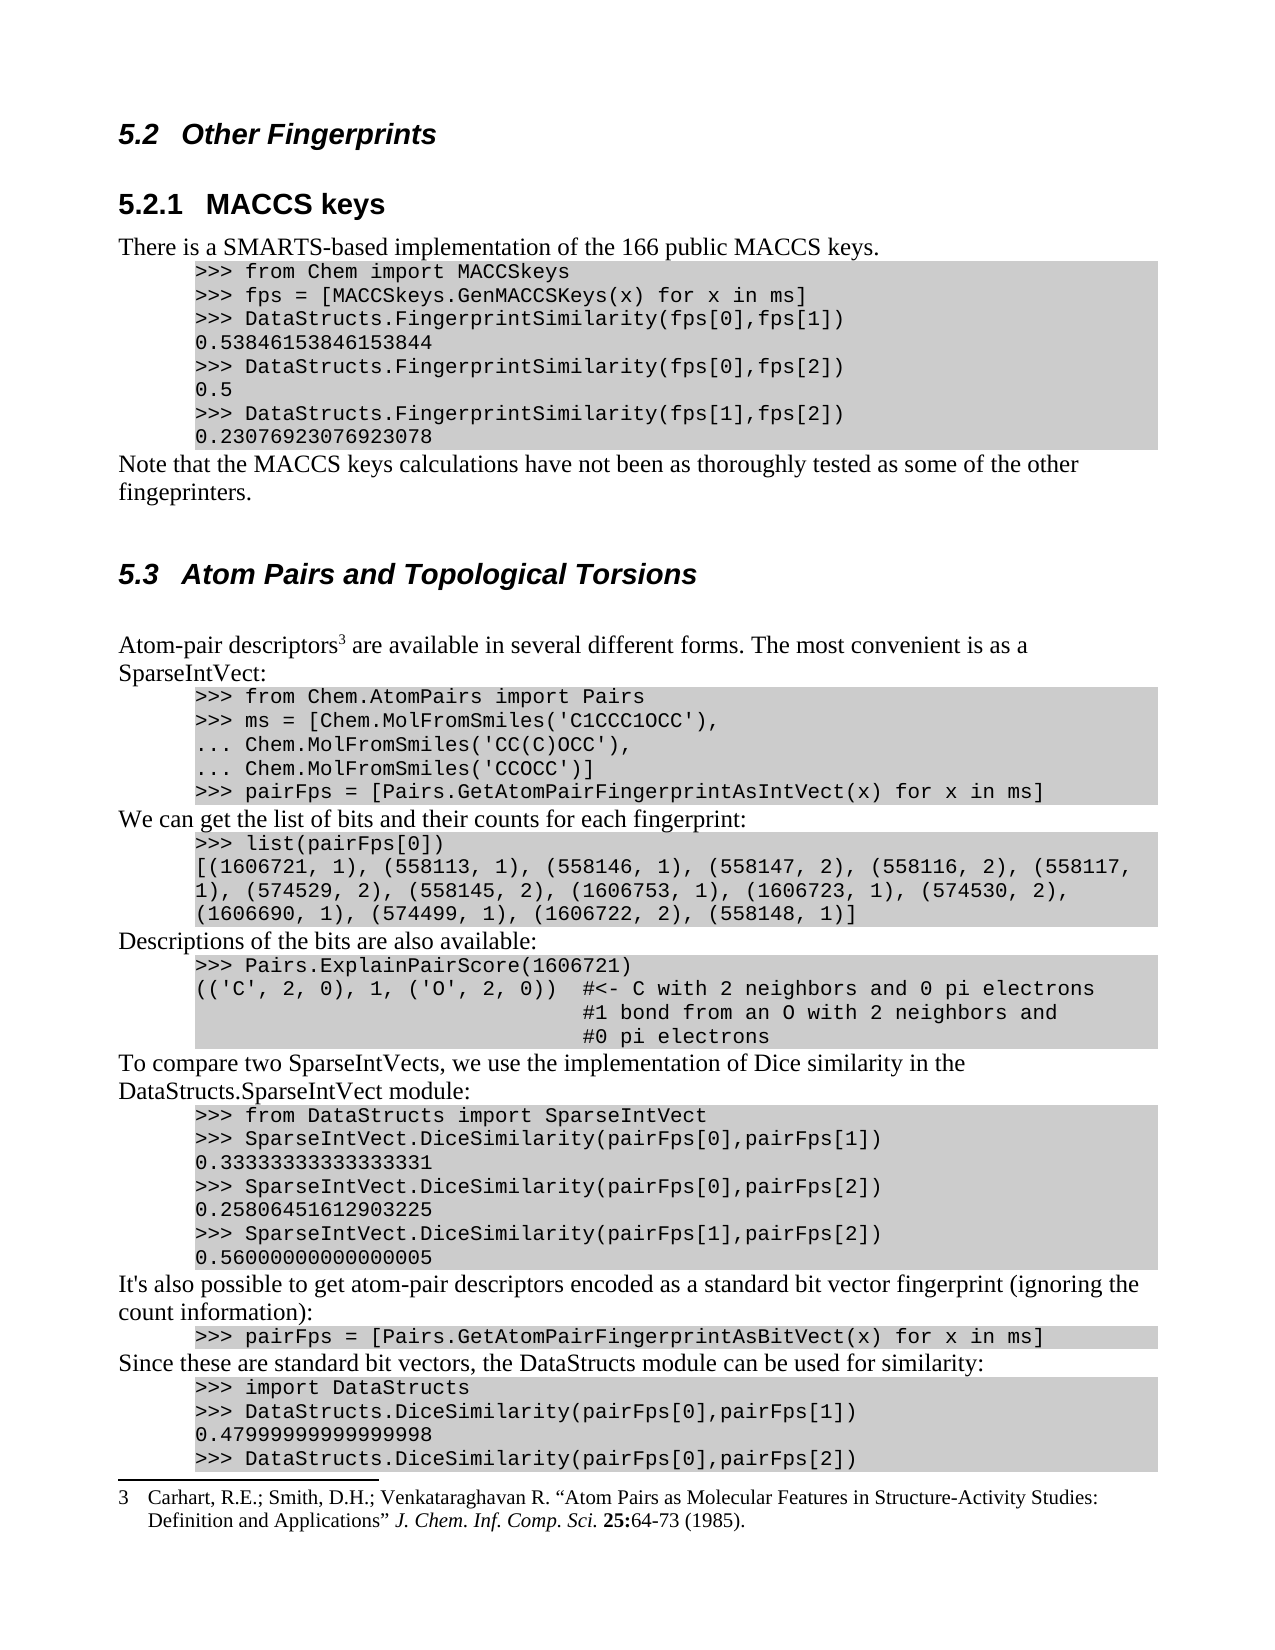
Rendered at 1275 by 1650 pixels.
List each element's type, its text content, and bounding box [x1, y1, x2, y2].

text >>> pairFps = [Pairs.GetAtomPairFingerprintAsIntVect(x) for x in ms] [195, 781, 1158, 805]
subtitle MACCS keys [118, 188, 1157, 221]
text >>> DataStructs.FingerprintSimilarity(fps[1],fps[2]) [195, 403, 1158, 427]
text It's also possible to get atom-pair descriptors encoded as a standard bit vector fingerprint (ignoring the count information): [118, 1270, 1157, 1326]
text >>> from DataStructs import SparseIntVect [195, 1105, 1158, 1128]
text 0.47999999999999998 [195, 1424, 1158, 1448]
text To compare two SparseIntVects, we use the implementation of Dice similarity in the DataStructs.SparseIntVect module: [118, 1049, 1157, 1105]
text Since these are standard bit vectors, the DataStructs module can be used for similarity: [118, 1349, 1157, 1377]
text >>> fps = [MACCSkeys.GenMACCSKeys(x) for x in ms] [195, 285, 1158, 308]
text (('C', 2, 0), 1, ('O', 2, 0)) #<- C with 2 neighbors and 0 pi electrons [195, 978, 1158, 1002]
text >>> DataStructs.FingerprintSimilarity(fps[0],fps[2]) [195, 356, 1158, 379]
text 0.56000000000000005 [195, 1247, 1158, 1270]
text Atom-pair descriptors are available in several different forms. The most convenient is as a SparseIntVect: [118, 631, 1157, 687]
subtitle Other Fingerprints [118, 118, 1157, 151]
text [(1606721, 1), (558113, 1), (558146, 1), (558147, 2), (558116, 2), (558117, 1), (574529, 2), (558145, 2), (1606753, 1), (1606723, 1), (574530, 2), (1606690, 1), (574499, 1), (1606722, 2), (558148, 1)] [195, 856, 1158, 927]
text >>> ms = [Chem.MolFromSmiles('C1CCC1OCC'), [195, 710, 1158, 734]
text 0.5 [195, 379, 1158, 403]
text There is a SMARTS-based implementation of the 166 public MACCS keys. [118, 233, 1157, 261]
text >>> from Chem.AtomPairs import Pairs [195, 687, 1158, 710]
text 0.33333333333333331 [195, 1152, 1158, 1176]
text >>> DataStructs.DiceSimilarity(pairFps[0],pairFps[2]) [195, 1448, 1158, 1472]
text >>> pairFps = [Pairs.GetAtomPairFingerprintAsBitVect(x) for x in ms] [195, 1326, 1158, 1349]
text >>> DataStructs.FingerprintSimilarity(fps[0],fps[1]) [195, 308, 1158, 332]
text #1 bond from an O with 2 neighbors and [195, 1002, 1158, 1026]
text Descriptions of the bits are also available: [118, 927, 1157, 955]
text >>> list(pairFps[0]) [195, 832, 1158, 856]
text #0 pi electrons [195, 1026, 1158, 1049]
text 0.23076923076923078 [195, 427, 1158, 450]
text >>> SparseIntVect.DiceSimilarity(pairFps[0],pairFps[1]) [195, 1128, 1158, 1152]
text >>> SparseIntVect.DiceSimilarity(pairFps[1],pairFps[2]) [195, 1223, 1158, 1247]
text >>> from Chem import MACCSkeys [195, 261, 1158, 285]
text We can get the list of bits and their counts for each fingerprint: [118, 805, 1157, 832]
text ... Chem.MolFromSmiles('CCOCC')] [195, 757, 1158, 781]
text Note that the MACCS keys calculations have not been as thoroughly tested as some of the other fingeprinters. [118, 450, 1157, 506]
text 0.53846153846153844 [195, 332, 1158, 356]
text >>> SparseIntVect.DiceSimilarity(pairFps[0],pairFps[2]) [195, 1176, 1158, 1199]
text ... Chem.MolFromSmiles('CC(C)OCC'), [195, 734, 1158, 757]
text >>> import DataStructs [195, 1377, 1158, 1401]
subtitle Atom Pairs and Topological Torsions [118, 558, 1157, 591]
text >>> DataStructs.DiceSimilarity(pairFps[0],pairFps[1]) [195, 1401, 1158, 1424]
text 0.25806451612903225 [195, 1199, 1158, 1223]
text >>> Pairs.ExplainPairScore(1606721) [195, 955, 1158, 978]
text Carhart, R.E.; Smith, D.H.; Venkataraghavan R. “Atom Pairs as Molecular Features in Structure-Activity Studies: Definition and Applications” J. Chem. Inf. Comp. Sci. 25:64-73 (1985). [118, 1486, 1157, 1532]
